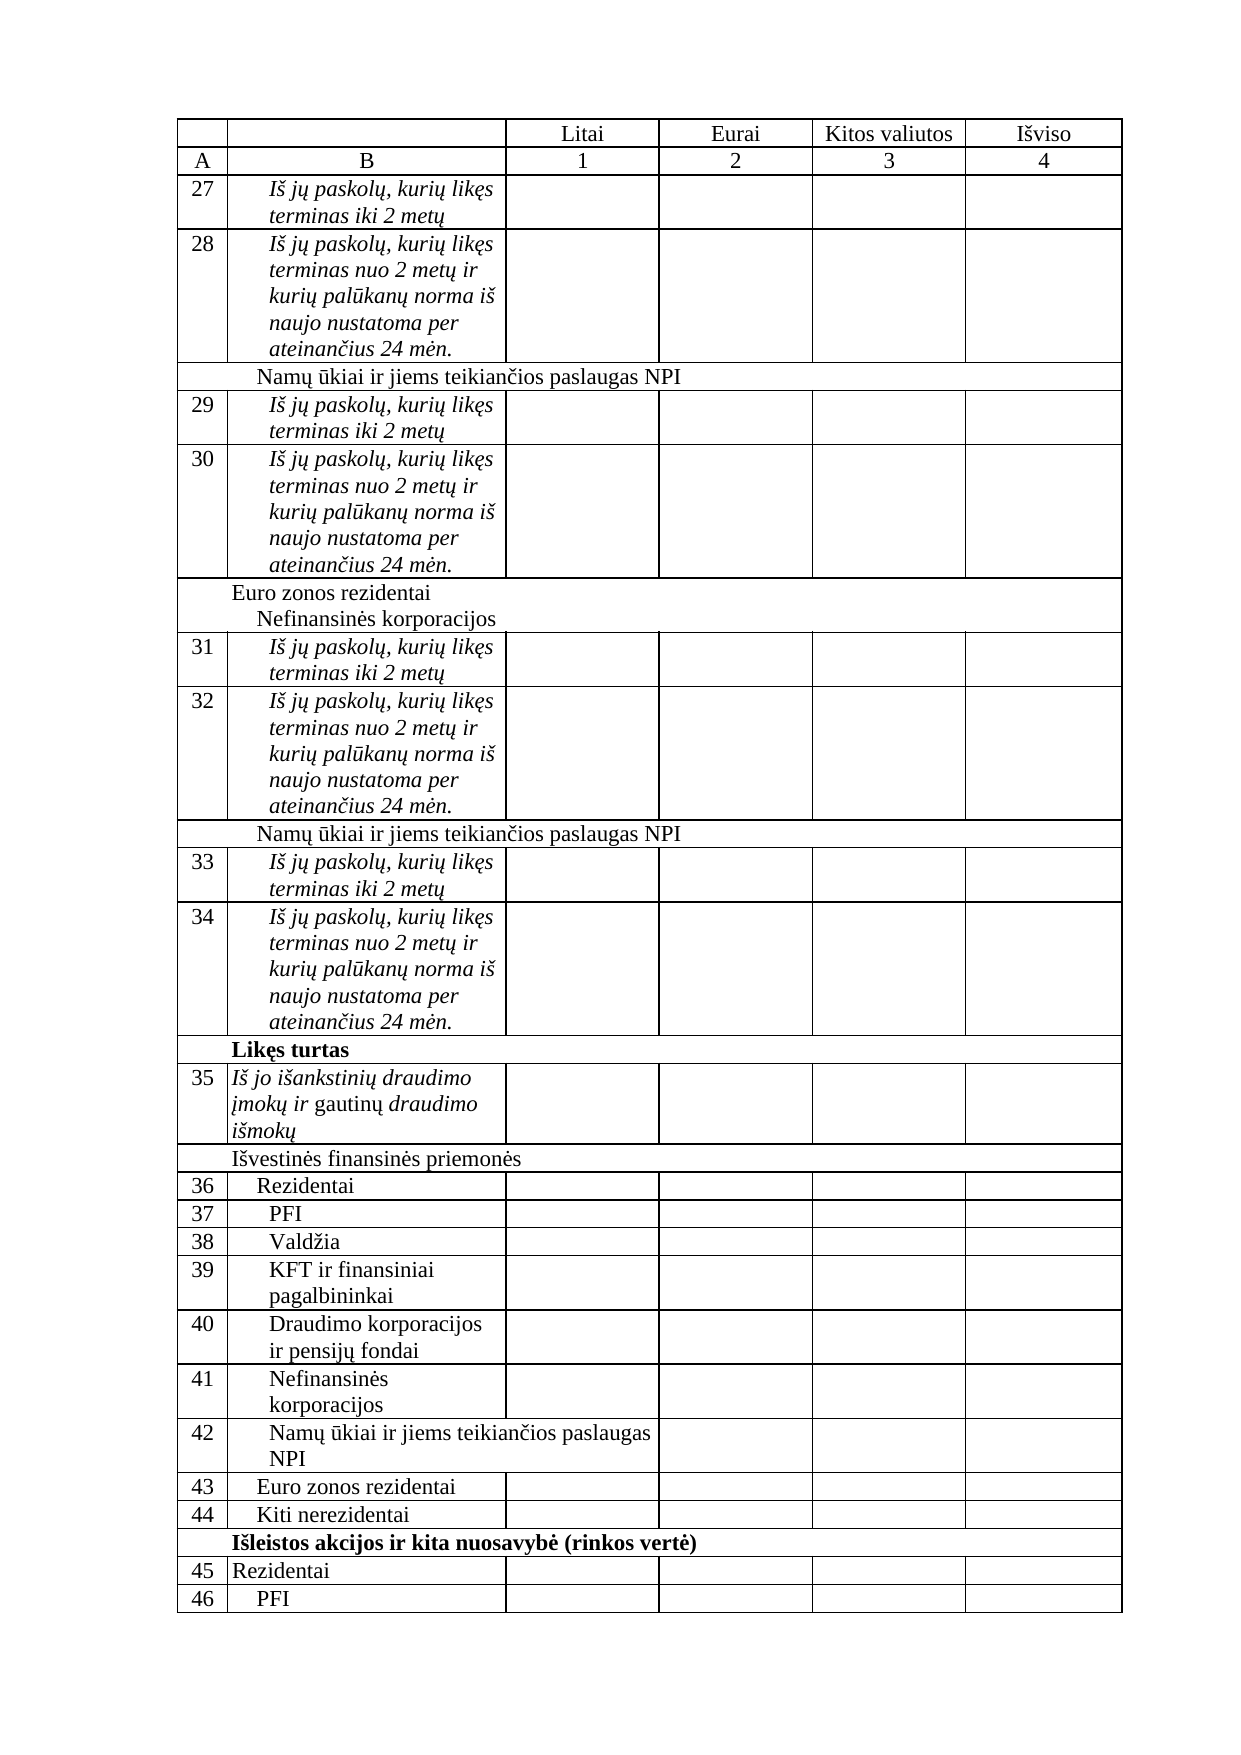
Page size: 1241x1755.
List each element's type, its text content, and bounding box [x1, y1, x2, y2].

table_cell [966, 1201, 1121, 1227]
table_cell [660, 1419, 812, 1472]
table_cell [966, 1064, 1121, 1143]
table_cell 3 [813, 148, 965, 174]
table_cell [660, 687, 812, 819]
table_cell [507, 1473, 658, 1500]
table_cell B [228, 148, 505, 174]
table_cell Valdžia [228, 1228, 505, 1255]
table_cell [660, 1557, 812, 1583]
table_cell [507, 633, 658, 686]
table_cell 35 [178, 1064, 227, 1143]
table_cell [966, 1173, 1121, 1199]
table_cell [660, 445, 812, 577]
table_cell Iš jų paskolų, kurių likęs terminas iki 2 metų [228, 391, 505, 444]
table_cell 42 [178, 1419, 227, 1472]
table_cell [507, 1585, 658, 1611]
table_cell 44 [178, 1501, 227, 1528]
table_cell [966, 445, 1121, 577]
table_cell PFI [228, 1585, 505, 1611]
table_cell Išvestinės finansinės priemonės [178, 1145, 1121, 1171]
table_cell [660, 1064, 812, 1143]
table_cell KFT ir finansiniai pagalbininkai [228, 1256, 505, 1309]
table_cell [813, 1419, 965, 1472]
table_cell 30 [178, 445, 227, 577]
table_cell [660, 1201, 812, 1227]
table_cell PFI [228, 1201, 505, 1227]
table_cell [507, 1365, 658, 1417]
table_cell [966, 1256, 1121, 1309]
table_cell [660, 1173, 812, 1199]
table_cell [966, 687, 1121, 819]
table_cell Iš jų paskolų, kurių likęs terminas nuo 2 metų ir kurių palūkanų norma iš naujo nustatoma per ateinančius 24 mėn. [228, 445, 505, 577]
table_cell [507, 1557, 658, 1583]
table_cell Namų ūkiai ir jiems teikiančios paslaugas NPI [228, 1419, 658, 1472]
table_cell 36 [178, 1173, 227, 1199]
table_cell [813, 1557, 965, 1583]
table_cell [966, 1557, 1121, 1583]
table_cell 43 [178, 1473, 227, 1500]
table_cell 37 [178, 1201, 227, 1227]
table_cell 27 [178, 176, 227, 228]
table_cell [813, 903, 965, 1034]
table_cell [813, 176, 965, 228]
table_cell Iš jų paskolų, kurių likęs terminas nuo 2 metų ir kurių palūkanų norma iš naujo nustatoma per ateinančius 24 mėn. [228, 687, 505, 819]
table_cell [966, 848, 1121, 901]
table_cell [813, 1473, 965, 1500]
table_cell 31 [178, 633, 227, 686]
table_cell Likęs turtas [178, 1036, 1121, 1062]
table_cell [813, 633, 965, 686]
table_cell [507, 1173, 658, 1199]
table_cell [660, 633, 812, 686]
table_cell [660, 1501, 812, 1528]
table_cell [507, 1501, 658, 1528]
table_cell [507, 1201, 658, 1227]
table_cell Namų ūkiai ir jiems teikiančios paslaugas NPI [178, 821, 1121, 847]
table_cell 40 [178, 1311, 227, 1363]
table_cell [813, 230, 965, 362]
table_cell [813, 1311, 965, 1363]
table_cell 29 [178, 391, 227, 444]
table_cell 45 [178, 1557, 227, 1583]
table_cell [966, 1419, 1121, 1472]
table_cell [966, 633, 1121, 686]
table_cell 34 [178, 903, 227, 1034]
table_cell [660, 230, 812, 362]
table_cell [813, 1228, 965, 1255]
table_cell [813, 1585, 965, 1611]
table_cell Kiti nerezidentai [228, 1501, 505, 1528]
table_cell 46 [178, 1585, 227, 1611]
table_cell 32 [178, 687, 227, 819]
table_cell [507, 1311, 658, 1363]
table_cell Iš jo išankstinių draudimo įmokų ir gautinų draudimo išmokų [228, 1064, 505, 1143]
table_cell [966, 1228, 1121, 1255]
table_header [178, 120, 227, 146]
table_cell [660, 903, 812, 1034]
table_cell [660, 1365, 812, 1417]
table_cell [813, 445, 965, 577]
table_cell Euro zonos rezidentai [228, 1473, 505, 1500]
table_cell [660, 848, 812, 901]
table_cell Rezidentai [228, 1173, 505, 1199]
table_cell [813, 848, 965, 901]
table_cell [813, 1201, 965, 1227]
table_cell [507, 1228, 658, 1255]
table_cell [507, 176, 658, 228]
table_cell [660, 176, 812, 228]
table_header Litai [507, 120, 658, 146]
table_cell [507, 687, 658, 819]
table_cell Euro zonos rezidentai Nefinansinės korporacijos [178, 579, 1121, 631]
table_cell 33 [178, 848, 227, 901]
table_cell Iš jų paskolų, kurių likęs terminas nuo 2 metų ir kurių palūkanų norma iš naujo nustatoma per ateinančius 24 mėn. [228, 903, 505, 1034]
table_header Eurai [660, 120, 812, 146]
table_cell 28 [178, 230, 227, 362]
table_cell 4 [966, 148, 1121, 174]
table_cell [660, 1256, 812, 1309]
table_cell [507, 391, 658, 444]
table_cell Iš jų paskolų, kurių likęs terminas nuo 2 metų ir kurių palūkanų norma iš naujo nustatoma per ateinančius 24 mėn. [228, 230, 505, 362]
table_cell 41 [178, 1365, 227, 1417]
table_header Kitos valiutos [813, 120, 965, 146]
table_cell [660, 1585, 812, 1611]
table_cell [507, 445, 658, 577]
table_cell Iš jų paskolų, kurių likęs terminas iki 2 metų [228, 848, 505, 901]
table_cell [813, 1256, 965, 1309]
table_cell 1 [507, 148, 658, 174]
table_cell Nefinansinės korporacijos [228, 1365, 505, 1417]
table_cell [966, 1365, 1121, 1417]
table_cell [966, 903, 1121, 1034]
table_header [228, 120, 505, 146]
table_cell [813, 1064, 965, 1143]
table_cell Išleistos akcijos ir kita nuosavybė (rinkos vertė) [178, 1529, 1121, 1556]
table_cell 2 [660, 148, 812, 174]
table_cell [966, 1501, 1121, 1528]
table_cell Rezidentai [228, 1557, 505, 1583]
table_cell [813, 1365, 965, 1417]
table_cell Draudimo korporacijos ir pensijų fondai [228, 1311, 505, 1363]
table_cell Namų ūkiai ir jiems teikiančios paslaugas NPI [178, 363, 1121, 389]
table_cell [813, 1501, 965, 1528]
table_cell 38 [178, 1228, 227, 1255]
table_cell [966, 230, 1121, 362]
table_cell A [178, 148, 227, 174]
table_cell [966, 176, 1121, 228]
table_cell [507, 230, 658, 362]
table_cell Iš jų paskolų, kurių likęs terminas iki 2 metų [228, 176, 505, 228]
table_header Išviso [966, 120, 1121, 146]
table_cell [813, 687, 965, 819]
table_cell [660, 391, 812, 444]
table_cell [507, 903, 658, 1034]
table_cell [966, 1585, 1121, 1611]
table_cell [507, 1064, 658, 1143]
table_cell 39 [178, 1256, 227, 1309]
table_cell [813, 1173, 965, 1199]
table_cell Iš jų paskolų, kurių likęs terminas iki 2 metų [228, 633, 505, 686]
table_cell [966, 391, 1121, 444]
table_cell [966, 1311, 1121, 1363]
table_cell [966, 1473, 1121, 1500]
table_cell [813, 391, 965, 444]
table_cell [507, 1256, 658, 1309]
table_cell [660, 1473, 812, 1500]
table_cell [507, 848, 658, 901]
table_cell [660, 1311, 812, 1363]
table_cell [660, 1228, 812, 1255]
